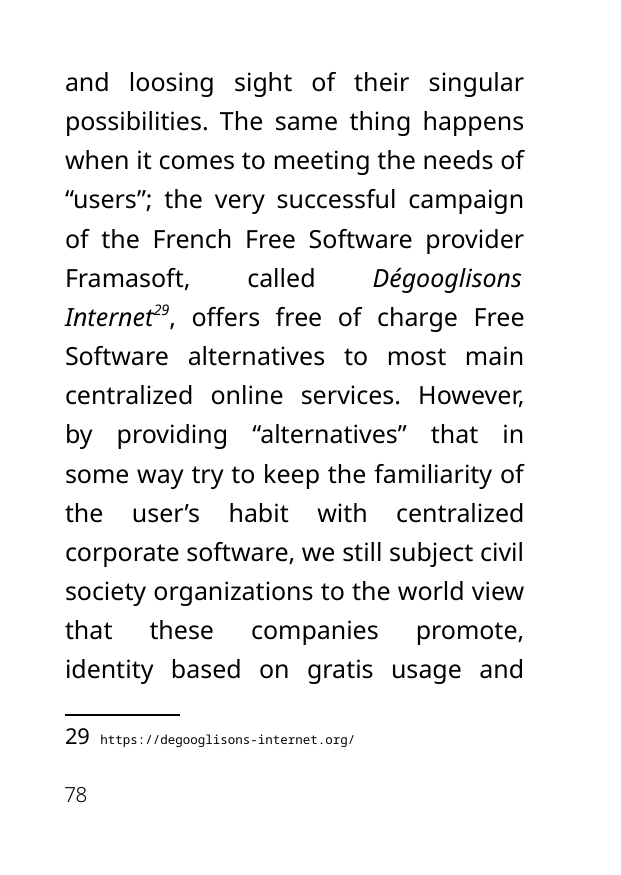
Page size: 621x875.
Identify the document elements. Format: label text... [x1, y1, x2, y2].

text https://degooglisons-internet.org/ [65, 721, 524, 750]
text and loosing sight of their singular possibilities. The same thing happens when it comes to meeting the needs of “users”; the very successful campaign of the French Free Software provider Framasoft, called Dégooglisons Internet, offers free of charge Free Software alternatives to most main centralized online services. However, by providing “alternatives” that in some way try to keep the familiarity of the user’s habit with centralized corporate software, we still subject civil society organizations to the world view that these companies promote, identity based on gratis usage and [65, 65, 524, 686]
